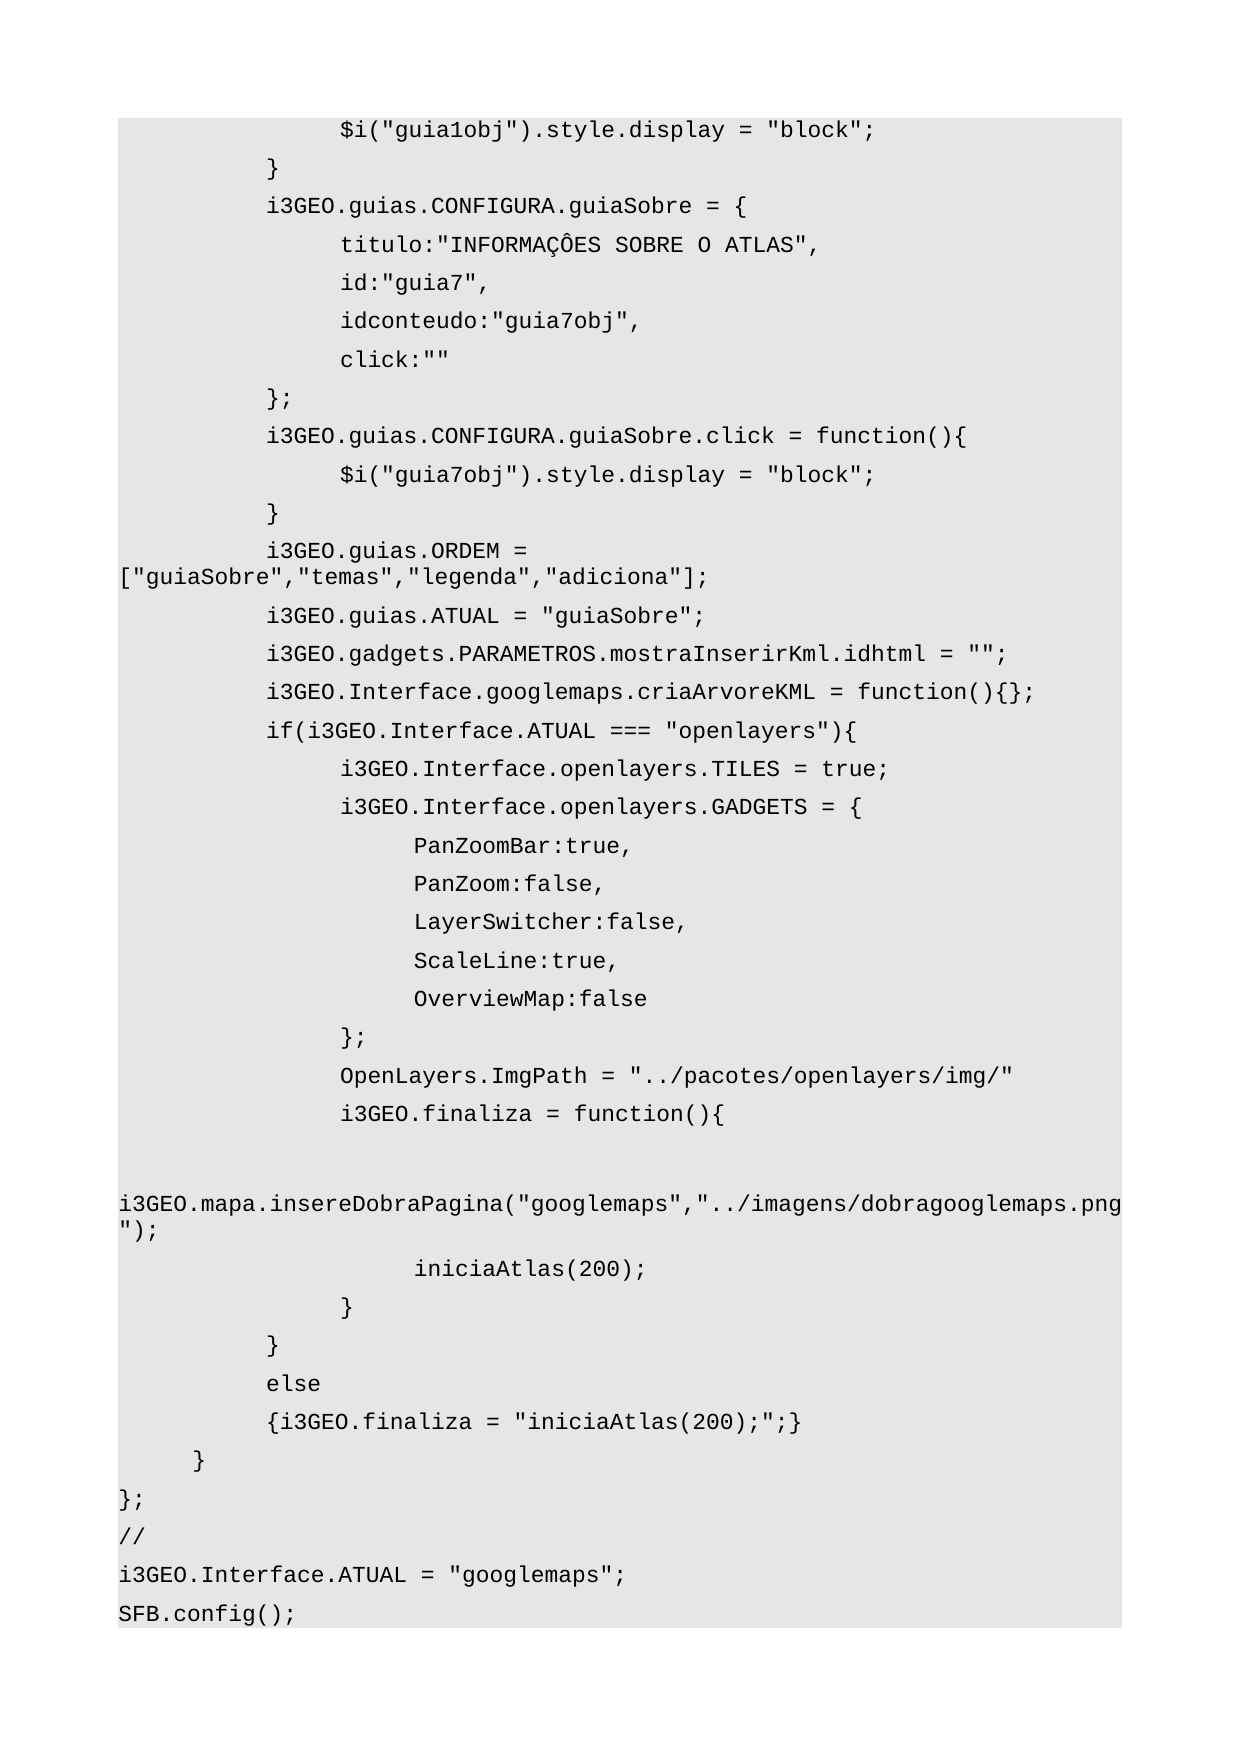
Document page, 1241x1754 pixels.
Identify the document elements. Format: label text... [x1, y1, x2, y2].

text }; [118, 1026, 1122, 1052]
text ScaleLine:true, [118, 949, 1122, 975]
text i3GEO.guias.ORDEM = ["guiaSobre","temas","legenda","adiciona"]; [118, 540, 1122, 592]
text } [118, 1448, 1122, 1474]
text click:"" [118, 348, 1122, 374]
text idconteudo:"guia7obj", [118, 310, 1122, 336]
text i3GEO.guias.CONFIGURA.guiaSobre.click = function(){ [118, 425, 1122, 451]
text OpenLayers.ImgPath = "../pacotes/openlayers/img/" [118, 1064, 1122, 1090]
text } [118, 1295, 1122, 1321]
text LayerSwitcher:false, [118, 911, 1122, 937]
text i3GEO.Interface.ATUAL = "googlemaps"; [118, 1563, 1122, 1589]
text $i("guia1obj").style.display = "block"; [118, 118, 1122, 144]
text } [118, 1333, 1122, 1359]
text iniciaAtlas(200); [118, 1257, 1122, 1283]
text id:"guia7", [118, 271, 1122, 297]
text SFB.config(); [118, 1602, 1122, 1628]
text i3GEO.mapa.insereDobraPagina("googlemaps","../imagens/dobragooglemaps.png"); [118, 1141, 1122, 1244]
text $i("guia7obj").style.display = "block"; [118, 463, 1122, 489]
text titulo:"INFORMAÇÔES SOBRE O ATLAS", [118, 233, 1122, 259]
text } [118, 501, 1122, 527]
text i3GEO.guias.ATUAL = "guiaSobre"; [118, 604, 1122, 630]
text PanZoom:false, [118, 872, 1122, 898]
text // [118, 1525, 1122, 1551]
text {i3GEO.finaliza = "iniciaAtlas(200);";} [118, 1410, 1122, 1436]
text i3GEO.Interface.openlayers.TILES = true; [118, 757, 1122, 783]
text i3GEO.Interface.googlemaps.criaArvoreKML = function(){}; [118, 681, 1122, 707]
text } [118, 156, 1122, 182]
text OverviewMap:false [118, 987, 1122, 1013]
text i3GEO.guias.CONFIGURA.guiaSobre = { [118, 195, 1122, 221]
text }; [118, 386, 1122, 412]
text else [118, 1372, 1122, 1398]
text if(i3GEO.Interface.ATUAL === "openlayers"){ [118, 719, 1122, 745]
text PanZoomBar:true, [118, 834, 1122, 860]
text }; [118, 1487, 1122, 1513]
text i3GEO.gadgets.PARAMETROS.mostraInserirKml.idhtml = ""; [118, 642, 1122, 668]
text i3GEO.finaliza = function(){ [118, 1102, 1122, 1128]
text i3GEO.Interface.openlayers.GADGETS = { [118, 796, 1122, 822]
